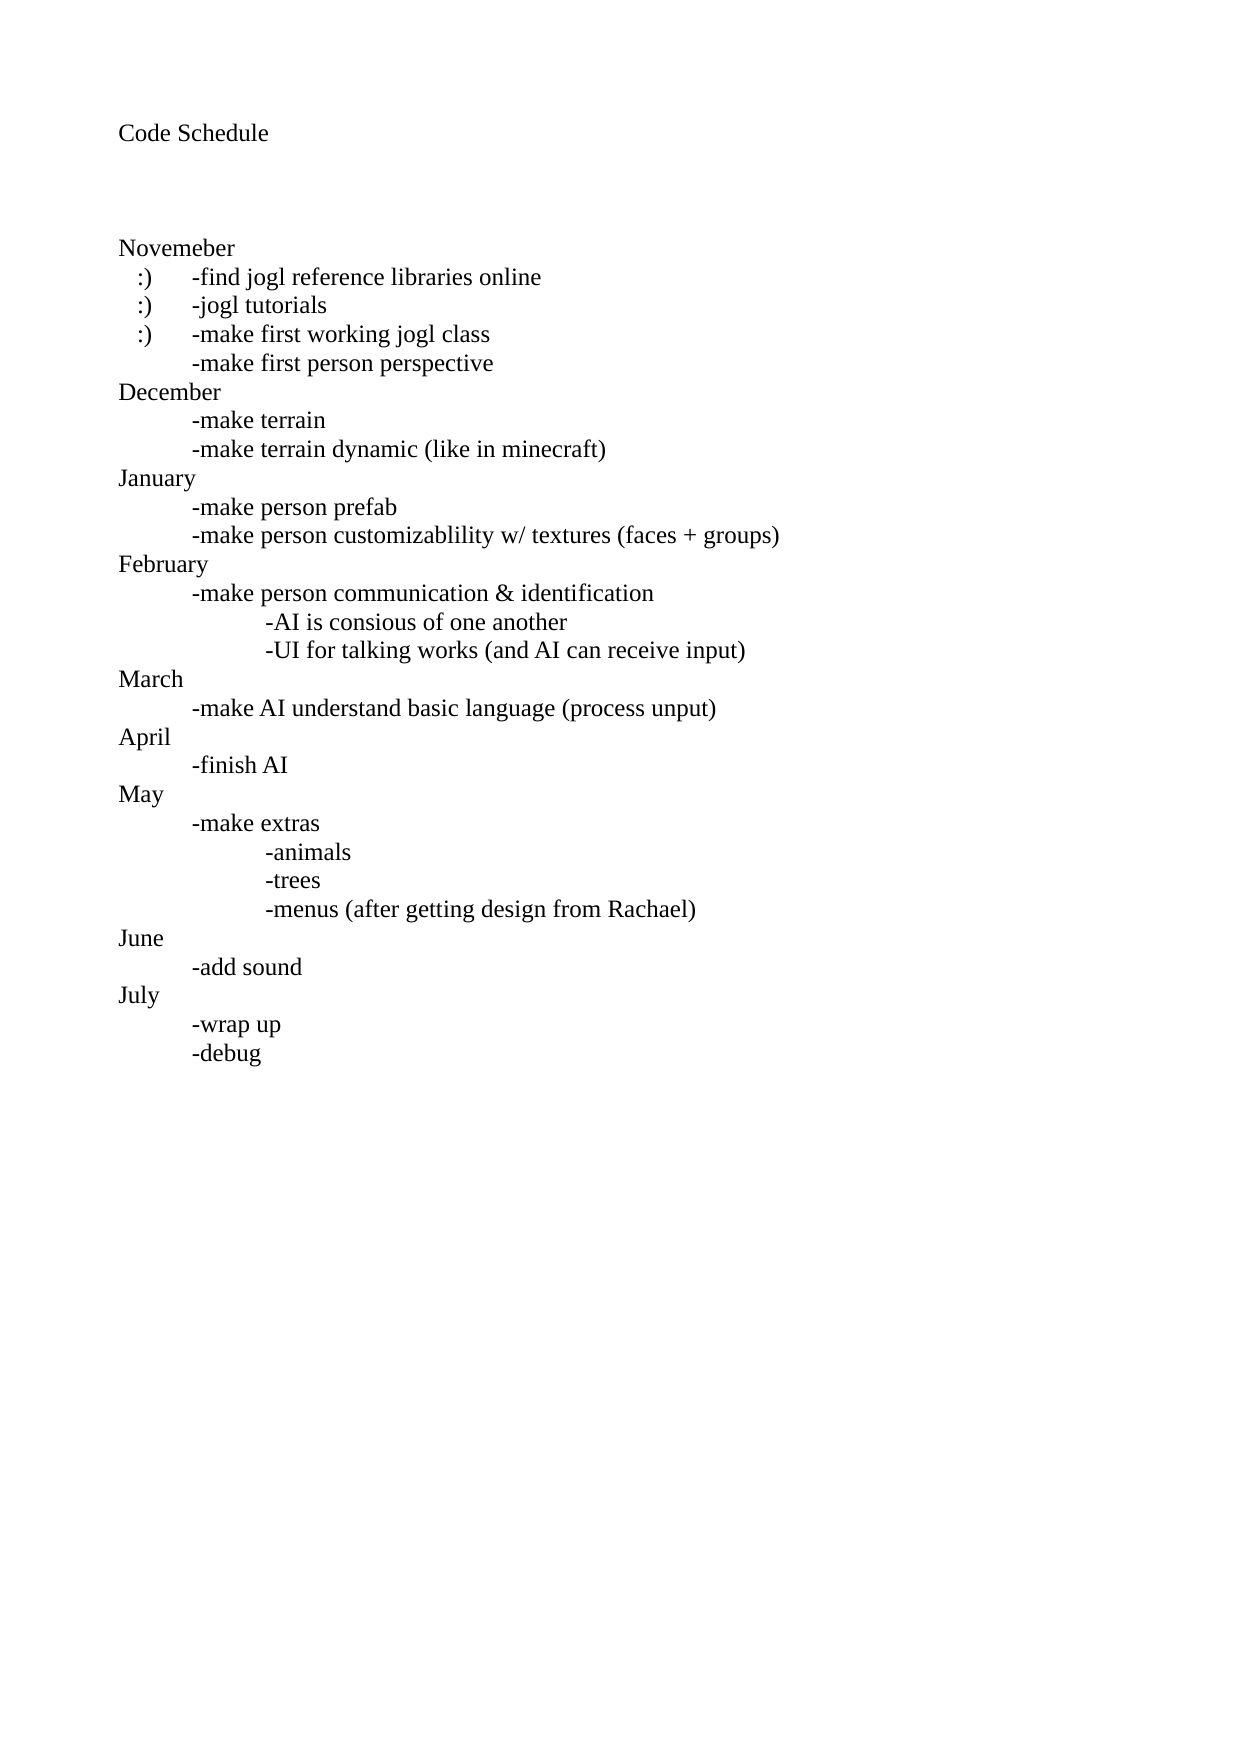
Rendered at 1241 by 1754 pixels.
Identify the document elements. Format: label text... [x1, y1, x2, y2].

text -wrap up [118, 1009, 1122, 1038]
text Code Schedule [118, 118, 1122, 147]
text -make person customizablility w/ textures (faces + groups) [118, 521, 1122, 549]
text -make first person perspective [118, 348, 1122, 377]
text December [118, 377, 1122, 406]
text -trees [118, 866, 1122, 894]
text -AI is consious of one another [118, 607, 1122, 636]
text Novemeber [118, 233, 1122, 262]
text :) -make first working jogl class [118, 319, 1122, 348]
text -make person communication & identification [118, 578, 1122, 607]
text May [118, 779, 1122, 808]
text July [118, 981, 1122, 1009]
text -make AI understand basic language (process unput) [118, 693, 1122, 722]
text -menus (after getting design from Rachael) [118, 894, 1122, 923]
text April [118, 722, 1122, 751]
text :) -find jogl reference libraries online [118, 262, 1122, 291]
text :) -jogl tutorials [118, 291, 1122, 319]
text -animals [118, 837, 1122, 866]
text June [118, 923, 1122, 952]
text -UI for talking works (and AI can receive input) [118, 636, 1122, 664]
text -make terrain dynamic (like in minecraft) [118, 434, 1122, 463]
text -debug [118, 1038, 1122, 1067]
text -make extras [118, 808, 1122, 837]
text -add sound [118, 952, 1122, 981]
text February [118, 549, 1122, 578]
text January [118, 463, 1122, 492]
text -make terrain [118, 406, 1122, 434]
text -make person prefab [118, 492, 1122, 521]
text March [118, 664, 1122, 693]
text -finish AI [118, 751, 1122, 779]
